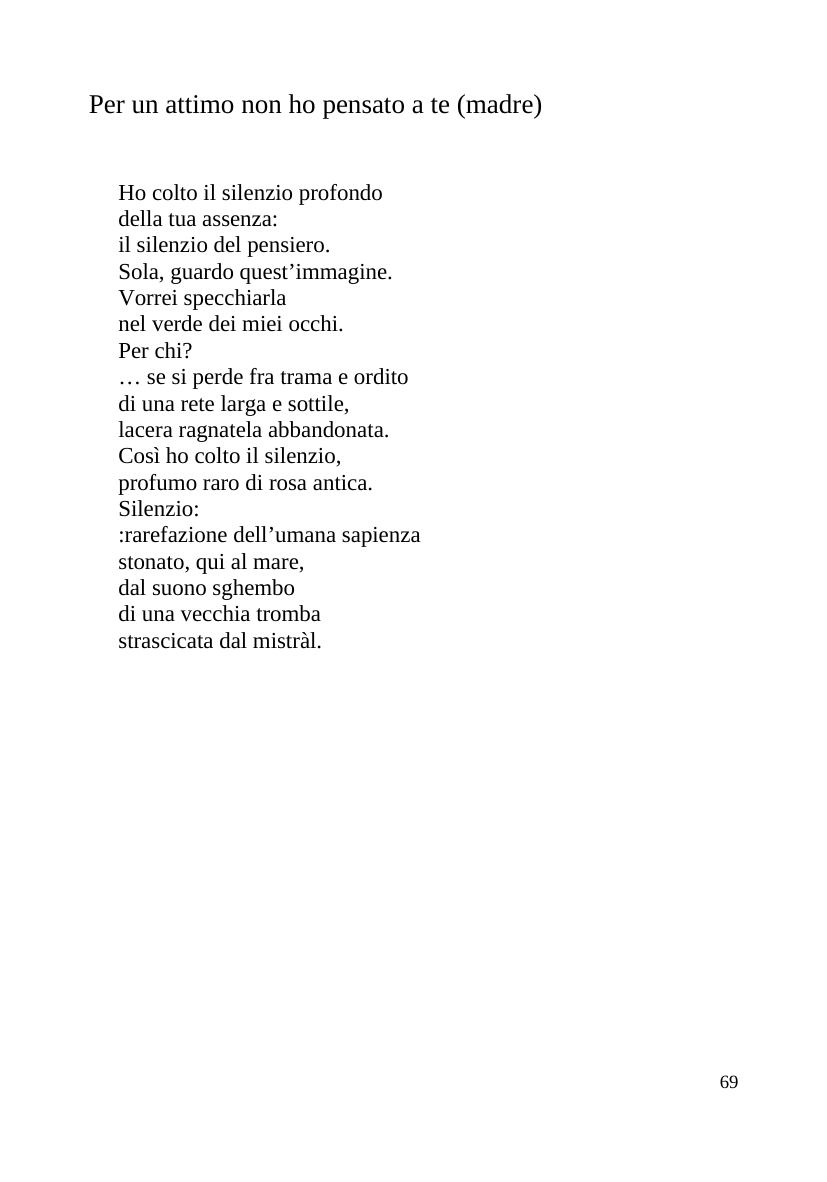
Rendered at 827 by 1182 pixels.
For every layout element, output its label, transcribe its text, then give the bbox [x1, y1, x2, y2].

text Silenzio: [118, 495, 738, 521]
text dal suono sghembo [118, 574, 738, 600]
text … se si perde fra trama e ordito [118, 363, 738, 389]
text di una rete larga e sottile, [118, 389, 738, 416]
text Vorrei specchiarla [118, 284, 738, 311]
text di una vecchia tromba [118, 600, 738, 627]
text della tua assenza: [118, 205, 738, 231]
text Per chi? [118, 337, 738, 363]
text profumo raro di rosa antica. [118, 469, 738, 495]
text lacera ragnatela abbandonata. [118, 416, 738, 442]
text :rarefazione dell’umana sapienza [118, 521, 738, 548]
text Sola, guardo quest’immagine. [118, 258, 738, 284]
text strascicata dal mistràl. [118, 627, 738, 653]
text Per un attimo non ho pensato a te (madre) [88, 88, 738, 120]
text stonato, qui al mare, [118, 548, 738, 574]
text Così ho colto il silenzio, [118, 442, 738, 469]
text Ho colto il silenzio profondo [118, 179, 738, 205]
text il silenzio del pensiero. [118, 231, 738, 258]
text nel verde dei miei occhi. [118, 311, 738, 337]
